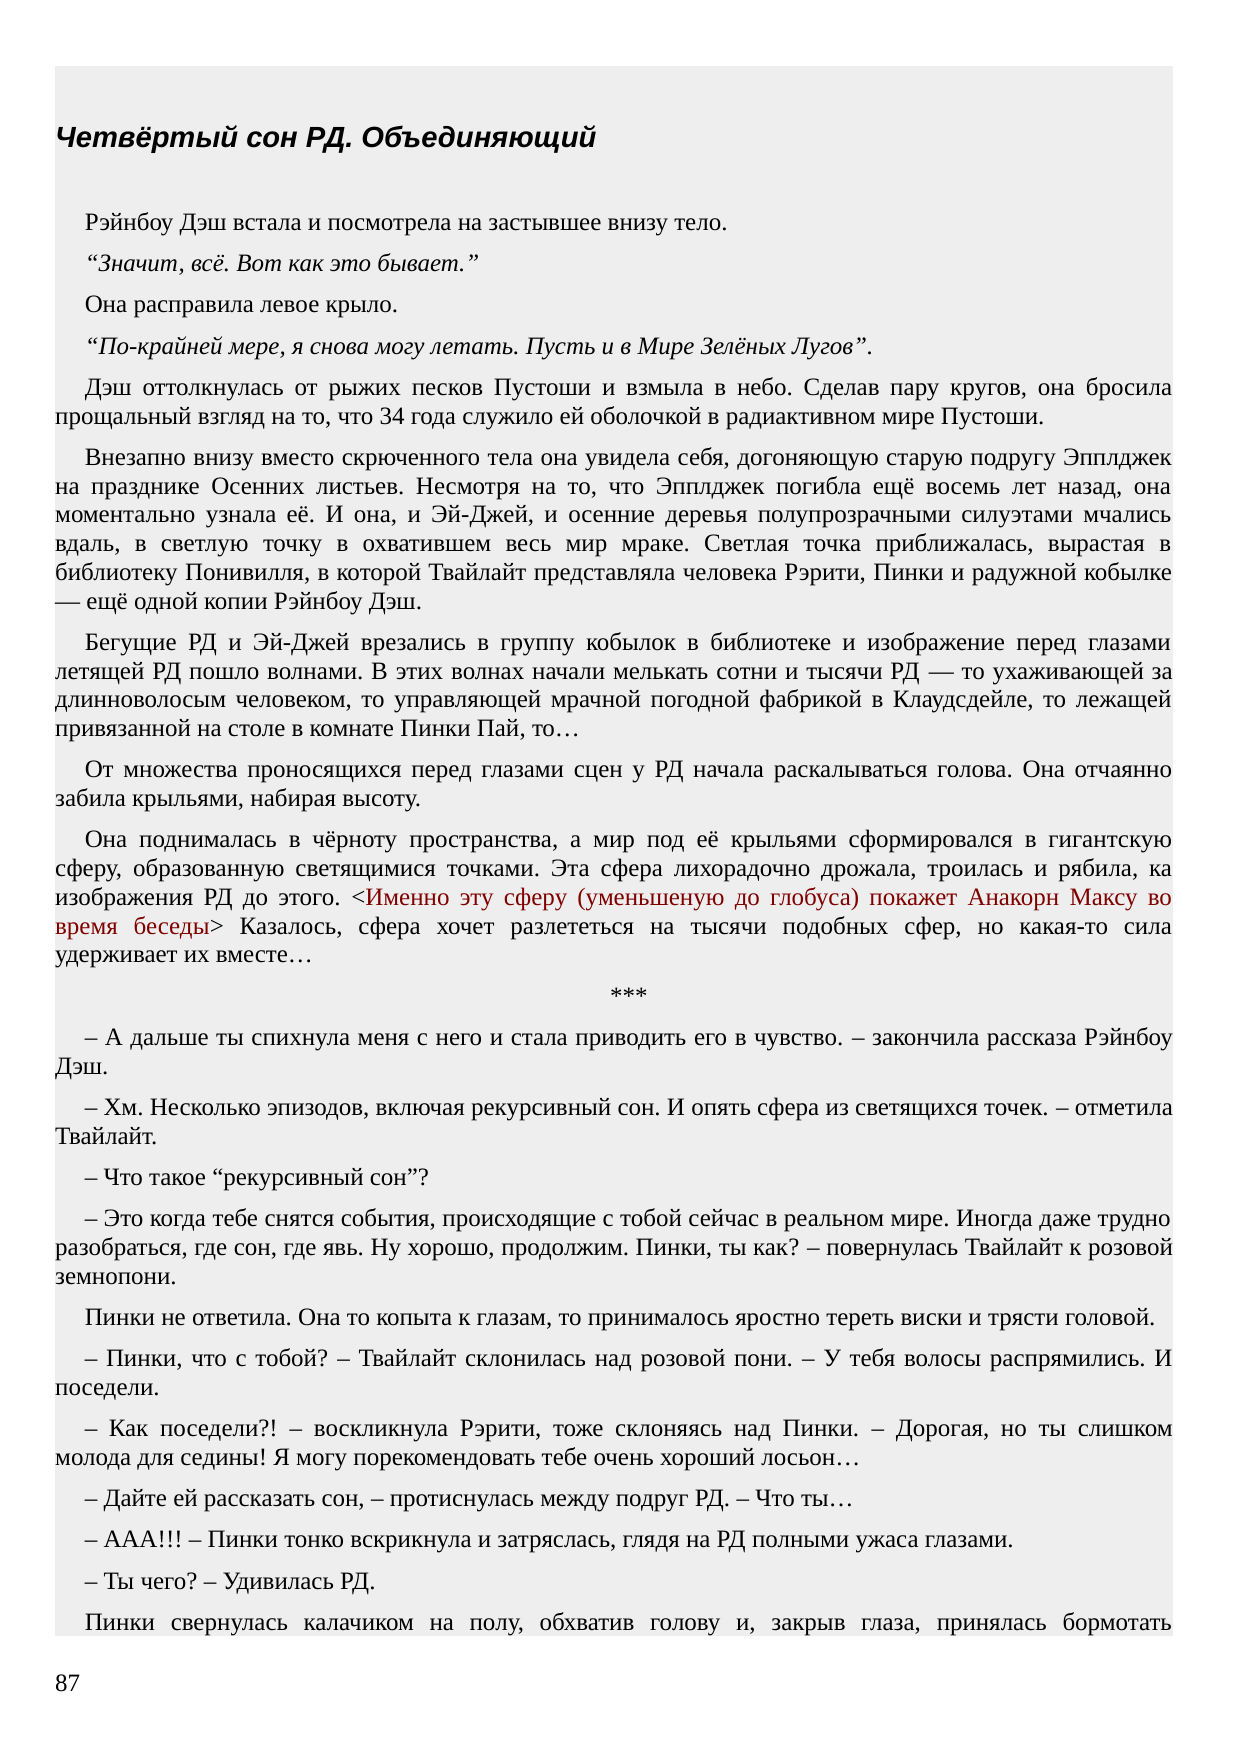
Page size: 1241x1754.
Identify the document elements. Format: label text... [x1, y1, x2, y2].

text Дэш оттолкнулась от рыжих песков Пустоши и взмыла в небо. Сделав пару кругов, она бросила прощальный взгляд на то, что 34 года служило ей оболочкой в радиактивном мире Пустоши. [55, 372, 1173, 429]
text Пинки не ответила. Она то копыта к глазам, то принималось яростно тереть виски и трясти головой. [55, 1302, 1173, 1331]
text – Что такое “рекурсивный сон”? [55, 1162, 1173, 1191]
text Она расправила левое крыло. [55, 289, 1173, 318]
text – А дальше ты спихнула меня с него и стала приводить его в чувство. – закончила рассказа Рэйнбоу Дэш. [55, 1022, 1173, 1079]
text Пинки свернулась калачиком на полу, обхватив голову и, закрыв глаза, принялась бормотать [55, 1607, 1173, 1636]
text – ААА!!! – Пинки тонко вскрикнула и затряслась, глядя на РД полными ужаса глазами. [55, 1524, 1173, 1553]
text – Дайте ей рассказать сон, – протиснулась между подруг РД. – Что ты… [55, 1483, 1173, 1512]
text Бегущие РД и Эй-Джей врезались в группу кобылок в библиотеке и изображение перед глазами летящей РД пошло волнами. В этих волнах начали мелькать сотни и тысячи РД — то ухаживающей за длинноволосым человеком, то управляющей мрачной погодной фабрикой в Клаудсдейле, то лежащей привязанной на столе в комнате Пинки Пай, то… [55, 627, 1173, 742]
text От множества проносящихся перед глазами сцен у РД начала раскалываться голова. Она отчаянно забила крыльями, набирая высоту. [55, 754, 1173, 812]
text “По-крайней мере, я снова могу летать. Пусть и в Мире Зелёных Лугов”. [55, 331, 1173, 359]
subtitle Четвёртый сон РД. Объединяющий [55, 120, 1173, 153]
text – Пинки, что с тобой? – Твайлайт склонилась над розовой пони. – У тебя волосы распрямились. И поседели. [55, 1343, 1173, 1401]
text Она поднималась в чёрноту пространства, а мир под её крыльями сформировался в гигантскую сферу, образованную светящимися точками. Эта сфера лихорадочно дрожала, троилась и рябила, ка изображения РД до этого. <Именно эту сферу (уменьшеную до глобуса) покажет Анакорн Максу во время беседы> Казалось, сфера хочет разлететься на тысячи подобных сфер, но какая-то сила удерживает их вместе… [55, 824, 1173, 968]
text Внезапно внизу вместо скрюченного тела она увидела себя, догоняющую старую подругу Эпплджек на празднике Осенних листьев. Несмотря на то, что Эпплджек погибла ещё восемь лет назад, она моментально узнала её. И она, и Эй-Джей, и осенние деревья полупрозрачными силуэтами мчались вдаль, в светлую точку в охватившем весь мир мраке. Светлая точка приближалась, вырастая в библиотеку Понивилля, в которой Твайлайт представляла человека Рэрити, Пинки и радужной кобылке — ещё одной копии Рэйнбоу Дэш. [55, 442, 1173, 614]
text *** [55, 981, 1173, 1009]
text – Ты чего? – Удивилась РД. [55, 1566, 1173, 1594]
text – Как поседели?! – воскликнула Рэрити, тоже склоняясь над Пинки. – Дорогая, но ты слишком молода для седины! Я могу порекомендовать тебе очень хороший лосьон… [55, 1413, 1173, 1471]
text – Это когда тебе снятся события, происходящие с тобой сейчас в реальном мире. Иногда даже трудно разобраться, где сон, где явь. Ну хорошо, продолжим. Пинки, ты как? – повернулась Твайлайт к розовой земнопони. [55, 1203, 1173, 1289]
text – Хм. Несколько эпизодов, включая рекурсивный сон. И опять сфера из светящихся точек. – отметила Твайлайт. [55, 1092, 1173, 1149]
text “Значит, всё. Вот как это бывает.” [55, 248, 1173, 277]
text Рэйнбоу Дэш встала и посмотрела на застывшее внизу тело. [55, 207, 1173, 236]
